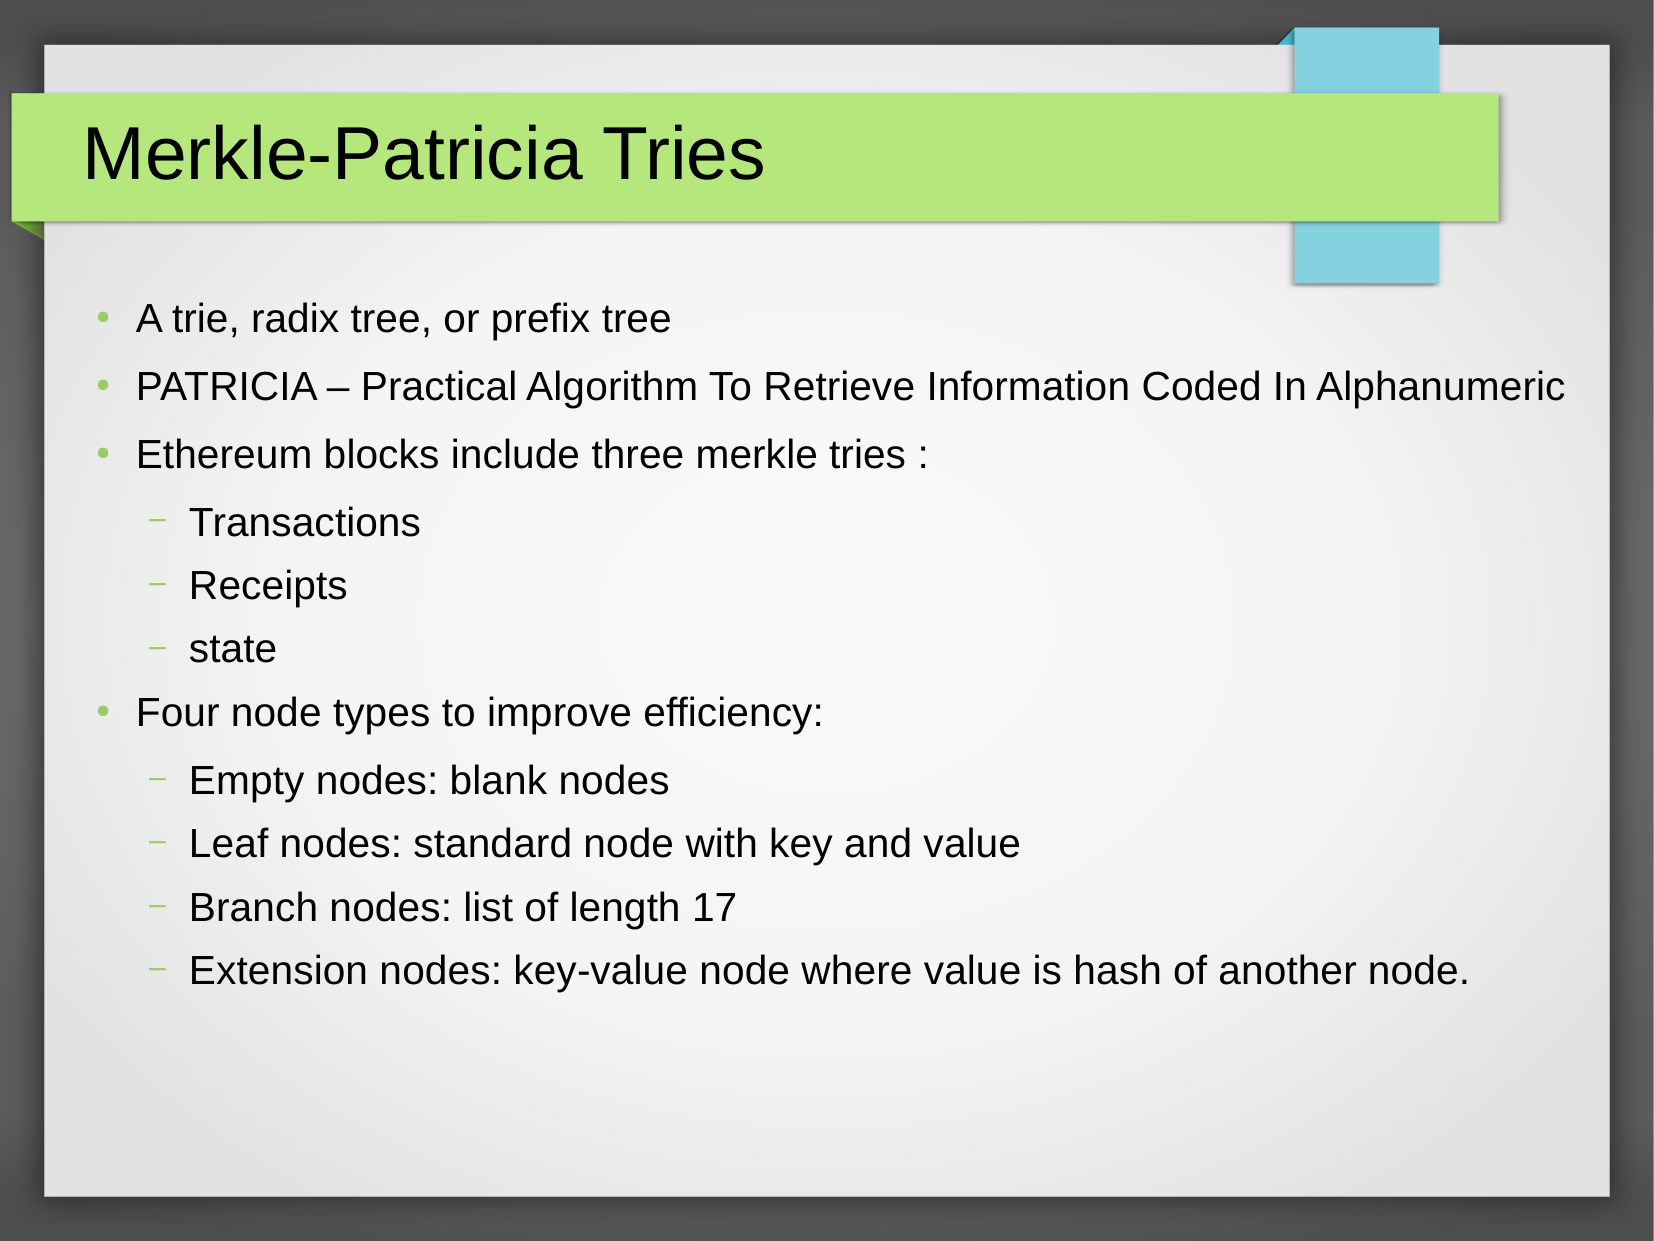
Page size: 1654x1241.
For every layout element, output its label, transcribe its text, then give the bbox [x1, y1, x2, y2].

title Merkle-Patricia Tries [82, 94, 1264, 213]
picture [0, 0, 1654, 1241]
list A trie, radix tree, or prefix tree PATRICIA – Practical Algorithm To Retrieve Information Coded In Alphanumeric Ethereum blocks include three merkle tries : Transactions Receipts state Four node types to improve efficiency: Empty nodes: blank nodes Leaf nodes: standard node with key and value Branch nodes: list of length 17 Extension nodes: key-value node where value is hash of another node. [82, 295, 1571, 1015]
